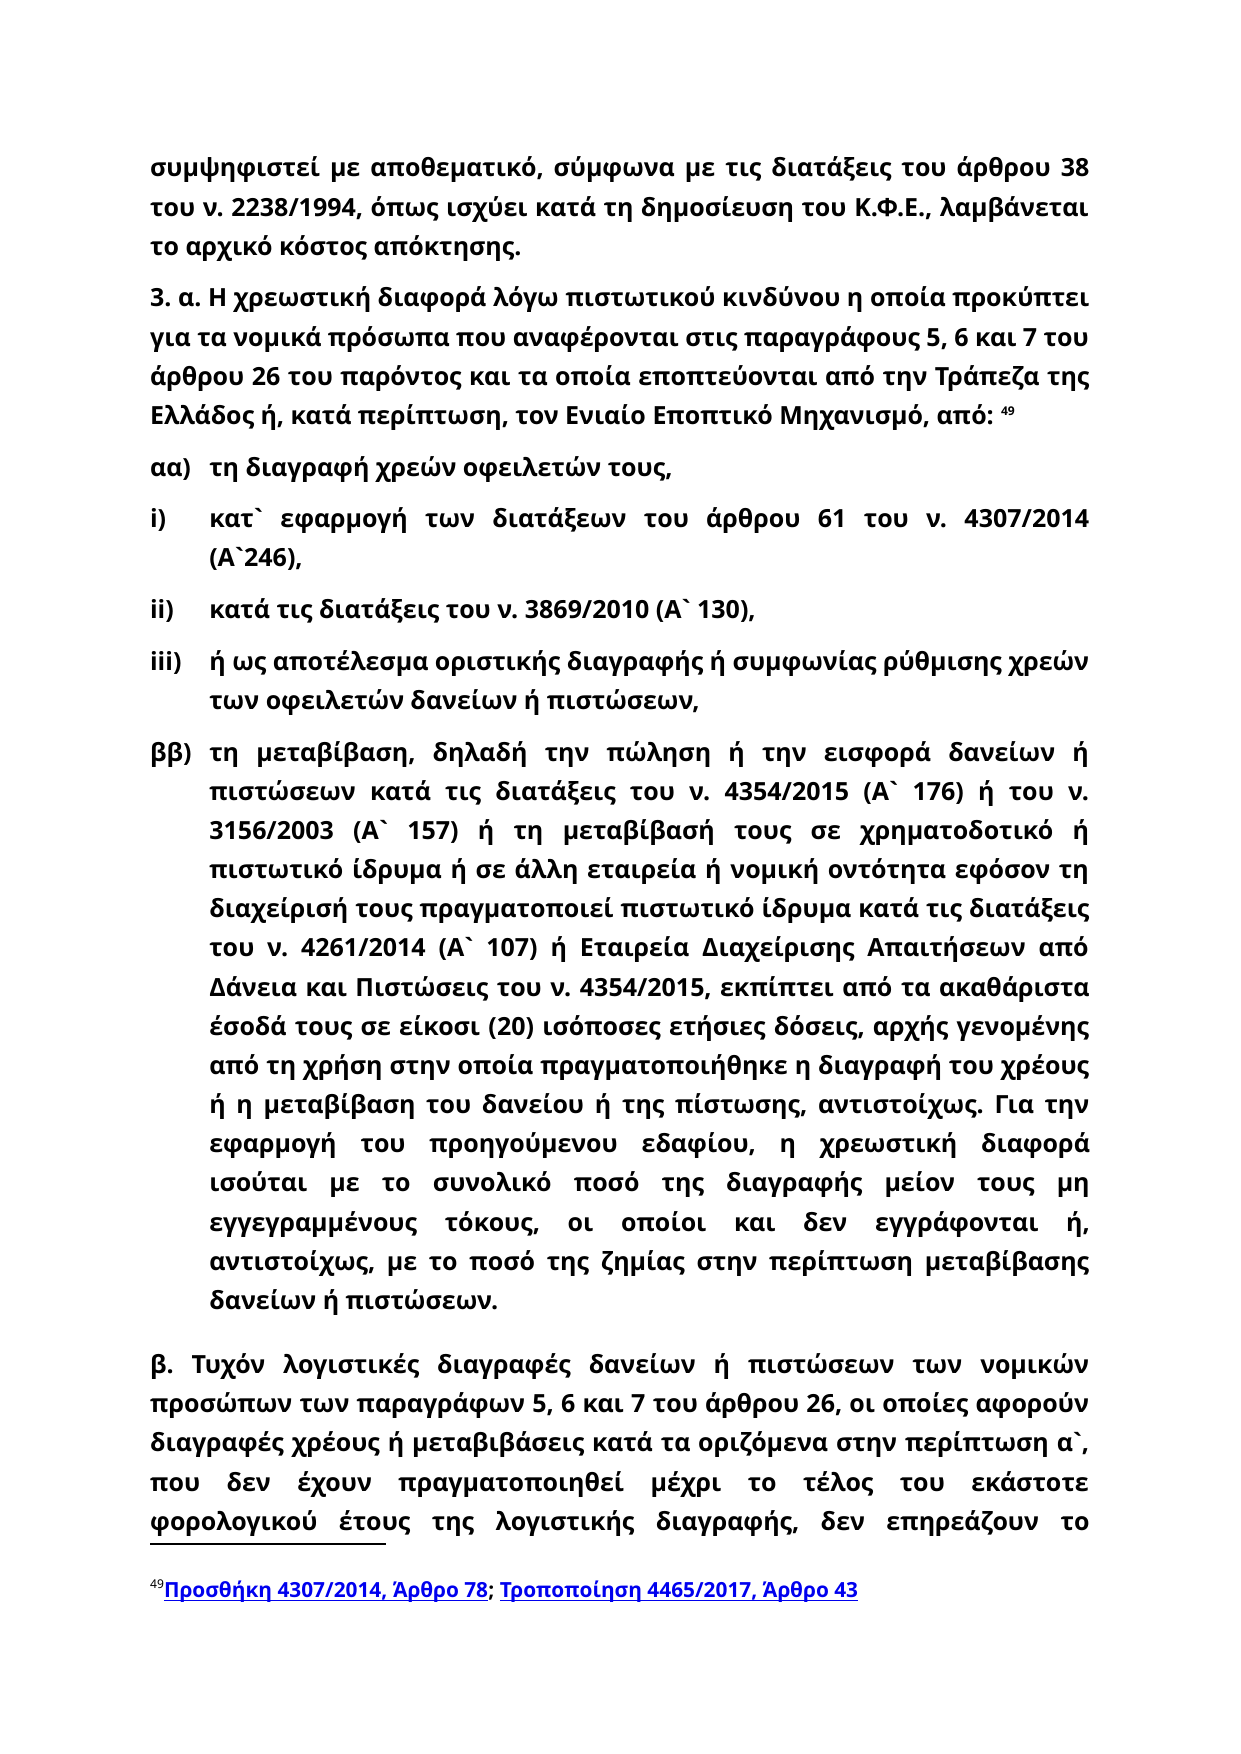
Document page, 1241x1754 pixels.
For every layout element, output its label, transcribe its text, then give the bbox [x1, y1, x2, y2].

list αα) τη διαγραφή χρεών οφειλετών τους, [150, 449, 1090, 483]
text Προσθήκη 4307/2014, Άρθρο 78; Τροποποίηση 4465/2017, Άρθρο 43 [150, 1576, 1090, 1604]
list ββ) τη μεταβίβαση, δηλαδή την πώληση ή την εισφορά δανείων ή πιστώσεων κατά τις διατάξεις του ν. 4354/2015 (Α` 176) ή του ν. 3156/2003 (Α` 157) ή τη μεταβίβασή τους σε χρηματοδοτικό ή πιστωτικό ίδρυμα ή σε άλλη εταιρεία ή νομική οντότητα εφόσον τη διαχείρισή τους πραγματοποιεί πιστωτικό ίδρυμα κατά τις διατάξεις του ν. 4261/2014 (Α` 107) ή Εταιρεία Διαχείρισης Απαιτήσεων από Δάνεια και Πιστώσεις του ν. 4354/2015, εκπίπτει από τα ακαθάριστα έσοδά τους σε είκοσι (20) ισόποσες ετήσιες δόσεις, αρχής γενομένης από τη χρήση στην οποία πραγματοποιήθηκε η διαγραφή του χρέους ή η μεταβίβαση του δανείου ή της πίστωσης, αντιστοίχως. Για την εφαρμογή του προηγούμενου εδαφίου, η χρεωστική διαφορά ισούται με το συνολικό ποσό της διαγραφής μείον τους μη εγγεγραμμένους τόκους, οι οποίοι και δεν εγγράφονται ή, αντιστοίχως, με το ποσό της ζημίας στην περίπτωση μεταβίβασης δανείων ή πιστώσεων. [150, 734, 1090, 1317]
text συμψηφιστεί με αποθεματικό, σύμφωνα με τις διατάξεις του άρθρου 38 του ν. 2238/1994, όπως ισχύει κατά τη δημοσίευση του Κ.Φ.Ε., λαμβάνεται το αρχικό κόστος απόκτησης. [150, 150, 1090, 262]
list iii) ή ως αποτέλεσμα οριστικής διαγραφής ή συμφωνίας ρύθμισης χρεών των οφειλετών δανείων ή πιστώσεων, [150, 643, 1090, 717]
list ii) κατά τις διατάξεις του ν. 3869/2010 (Α` 130), [150, 592, 1090, 626]
text β. Τυχόν λογιστικές διαγραφές δανείων ή πιστώσεων των νομικών προσώπων των παραγράφων 5, 6 και 7 του άρθρου 26, οι οποίες αφορούν διαγραφές χρέους ή μεταβιβάσεις κατά τα οριζόμενα στην περίπτωση α`, που δεν έχουν πραγματοποιηθεί μέχρι το τέλος του εκάστοτε φορολογικού έτους της λογιστικής διαγραφής, δεν επηρεάζουν το [150, 1347, 1090, 1537]
text 3. α. Η χρεωστική διαφορά λόγω πιστωτικού κινδύνου η οποία προκύπτει για τα νομικά πρόσωπα που αναφέρονται στις παραγράφους 5, 6 και 7 του άρθρου 26 του παρόντος και τα οποία εποπτεύονται από την Τράπεζα της Ελλάδος ή, κατά περίπτωση, τον Ενιαίο Εποπτικό Μηχανισμό, από: [150, 280, 1090, 432]
list i) κατ` εφαρμογή των διατάξεων του άρθρου 61 του ν. 4307/2014 (Α`246), [150, 501, 1090, 574]
